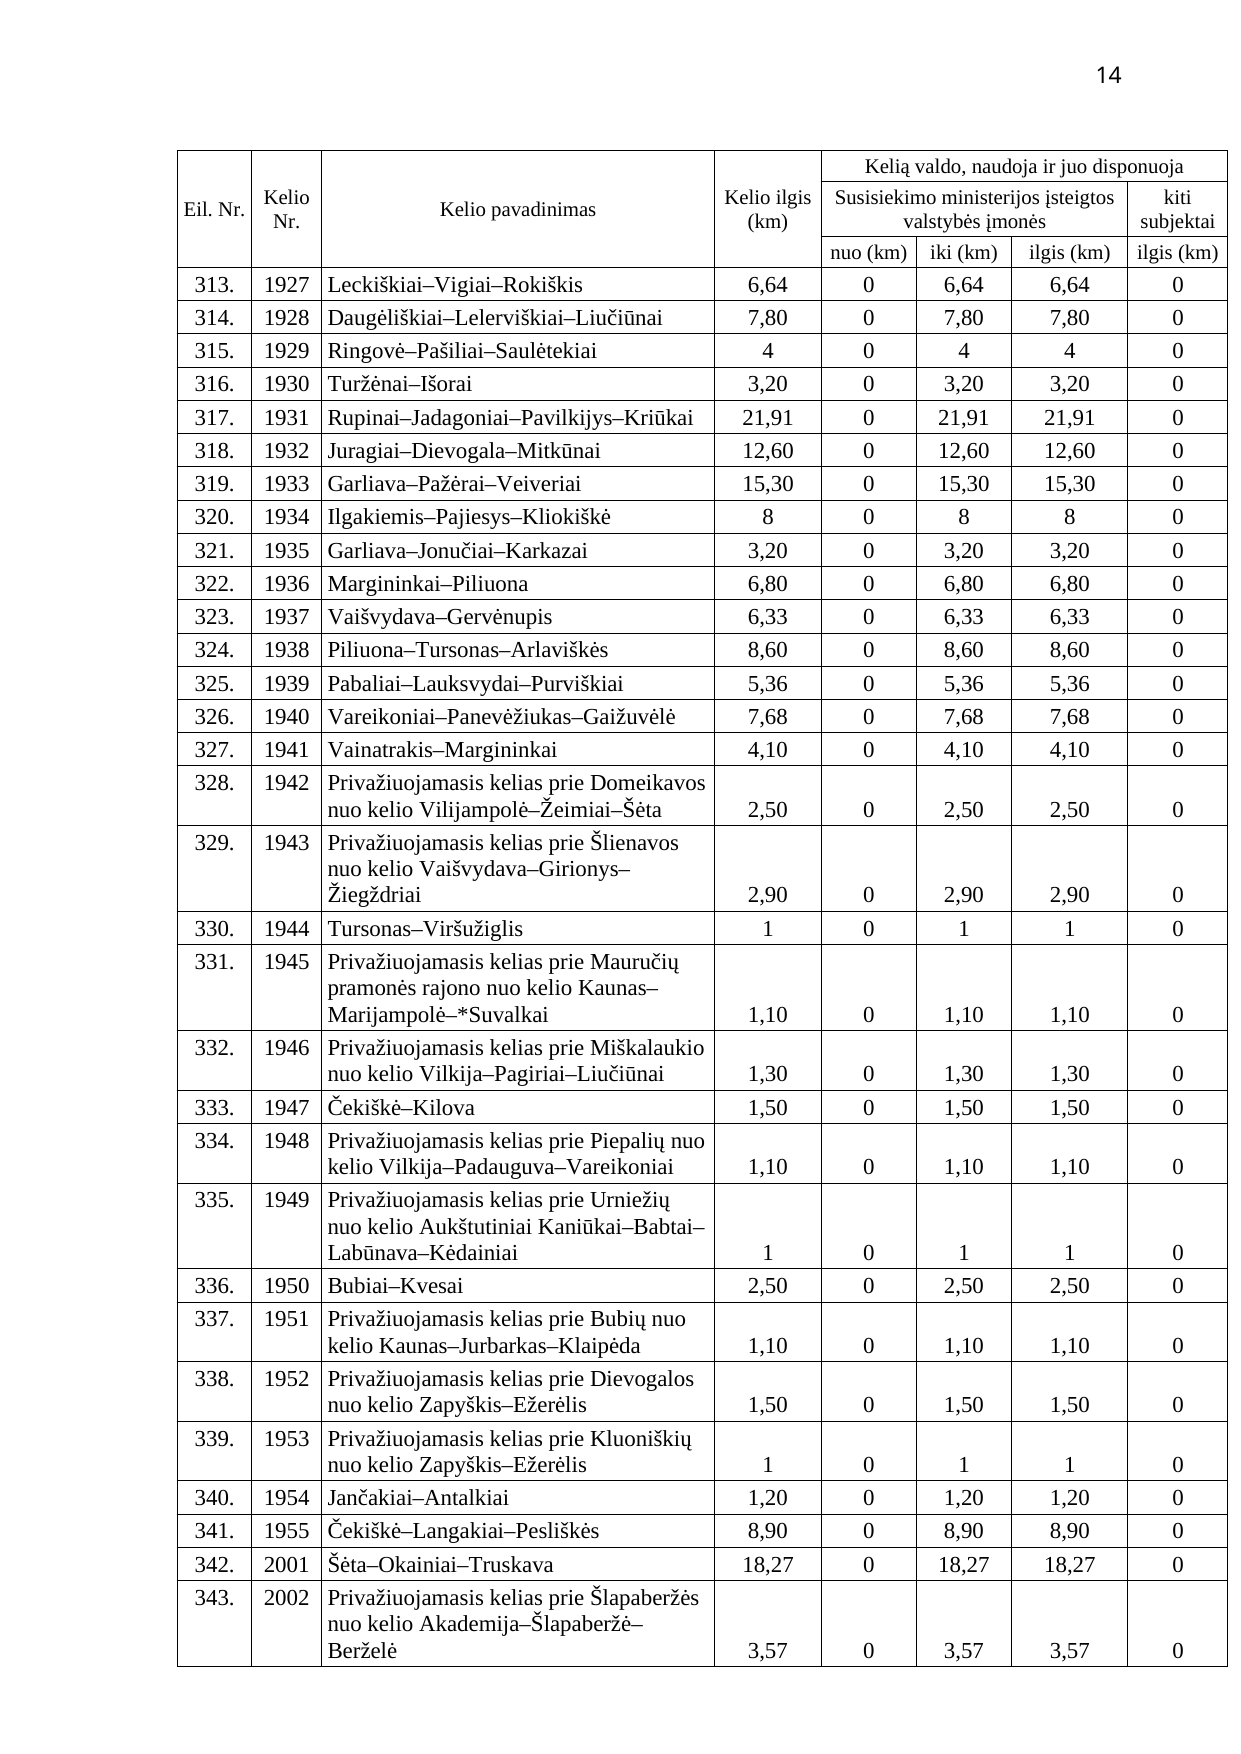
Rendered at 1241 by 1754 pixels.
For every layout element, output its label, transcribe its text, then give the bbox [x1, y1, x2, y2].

table_cell 1 [715, 1422, 821, 1480]
table_cell Leckiškiai–Vigiai–Rokiškis [322, 268, 714, 300]
table_cell 8 [1012, 501, 1127, 533]
table_cell 1947 [252, 1091, 321, 1123]
table_cell 4,10 [917, 733, 1011, 765]
table_cell iki (km) [917, 237, 1011, 267]
table_cell Privažiuojamasis kelias prie Mauručių pramonės rajono nuo kelio Kaunas–Marijampolė–*Suvalkai [322, 945, 714, 1030]
table_cell 327. [178, 733, 251, 765]
table_cell Daugėliškiai–Lelerviškiai–Liučiūnai [322, 301, 714, 333]
table_cell Privažiuojamasis kelias prie Šlienavos nuo kelio Vaišvydava–Girionys–Žiegždriai [322, 826, 714, 911]
table_cell 0 [1128, 667, 1227, 699]
table_cell 0 [822, 634, 916, 666]
table_cell 2,90 [1012, 826, 1127, 911]
table_cell 1942 [252, 766, 321, 825]
table_cell 1950 [252, 1269, 321, 1302]
table_cell 6,33 [715, 600, 821, 632]
table_cell 15,30 [1012, 467, 1127, 499]
table_cell 5,36 [1012, 667, 1127, 699]
table_cell 2,90 [917, 826, 1011, 911]
table_cell 6,80 [1012, 567, 1127, 599]
table_cell 6,64 [917, 268, 1011, 300]
table_cell 0 [1128, 334, 1227, 367]
table_header Kelią valdo, naudoja ir juo disponuoja [822, 151, 1227, 181]
table_cell 21,91 [1012, 401, 1127, 433]
table_cell 1,20 [715, 1481, 821, 1513]
table_cell 0 [1128, 434, 1227, 466]
table_cell 7,68 [715, 700, 821, 732]
table_cell 7,80 [1012, 301, 1127, 333]
table_cell 1929 [252, 334, 321, 367]
table_cell 1 [1012, 1422, 1127, 1480]
table_cell 0 [822, 912, 916, 944]
table_cell 1951 [252, 1303, 321, 1361]
table_cell 8 [917, 501, 1011, 533]
table_cell 15,30 [715, 467, 821, 499]
table_cell 1 [1012, 912, 1127, 944]
table_cell 0 [1128, 766, 1227, 825]
table_cell 12,60 [917, 434, 1011, 466]
table_cell Ringovė–Pašiliai–Saulėtekiai [322, 334, 714, 367]
table_cell 0 [822, 1269, 916, 1302]
table_cell 343. [178, 1581, 251, 1666]
table_cell 0 [1128, 268, 1227, 300]
table_cell 1944 [252, 912, 321, 944]
table_cell 0 [1128, 534, 1227, 566]
table_cell 21,91 [715, 401, 821, 433]
table_cell 1,10 [715, 1303, 821, 1361]
table_cell 8 [715, 501, 821, 533]
table_cell Rupinai–Jadagoniai–Pavilkijys–Kriūkai [322, 401, 714, 433]
table_cell 1953 [252, 1422, 321, 1480]
table_cell 1,20 [917, 1481, 1011, 1513]
table_cell 3,20 [715, 368, 821, 400]
table_cell 1937 [252, 600, 321, 632]
table_cell 1,50 [1012, 1091, 1127, 1123]
table_cell 8,90 [1012, 1515, 1127, 1547]
table_cell 0 [1128, 700, 1227, 732]
table_cell 0 [822, 268, 916, 300]
table_cell 1954 [252, 1481, 321, 1513]
table_cell 315. [178, 334, 251, 367]
table_cell 313. [178, 268, 251, 300]
table_cell Privažiuojamasis kelias prie Bubių nuo kelio Kaunas–Jurbarkas–Klaipėda [322, 1303, 714, 1361]
table_cell 7,80 [917, 301, 1011, 333]
table_cell 2001 [252, 1548, 321, 1580]
table_cell 4 [715, 334, 821, 367]
table_cell 0 [1128, 1548, 1227, 1580]
table_cell Jančakiai–Antalkiai [322, 1481, 714, 1513]
table_cell Tursonas–Viršužiglis [322, 912, 714, 944]
table_cell 0 [1128, 826, 1227, 911]
table_cell Bubiai–Kvesai [322, 1269, 714, 1302]
table_header Kelio Nr. [252, 151, 321, 267]
table_cell 1935 [252, 534, 321, 566]
table_cell 1934 [252, 501, 321, 533]
table_cell 2,50 [715, 1269, 821, 1302]
table_cell Turžėnai–Išorai [322, 368, 714, 400]
table_cell 0 [822, 600, 916, 632]
table_cell 0 [1128, 1362, 1227, 1421]
table_cell 1928 [252, 301, 321, 333]
table_cell 1 [917, 912, 1011, 944]
table_cell 335. [178, 1184, 251, 1268]
table_cell 1 [715, 1184, 821, 1268]
table_cell 21,91 [917, 401, 1011, 433]
table_cell 324. [178, 634, 251, 666]
table_cell 0 [822, 945, 916, 1030]
table_cell 1,10 [917, 1303, 1011, 1361]
table_cell 0 [1128, 1184, 1227, 1268]
table_cell 2,50 [917, 1269, 1011, 1302]
table_cell 1946 [252, 1031, 321, 1089]
table_cell 0 [822, 1422, 916, 1480]
table_cell 330. [178, 912, 251, 944]
table_cell Vaišvydava–Gervėnupis [322, 600, 714, 632]
table_cell 0 [822, 1362, 916, 1421]
table_cell 0 [1128, 467, 1227, 499]
table_cell Šėta–Okainiai–Truskava [322, 1548, 714, 1580]
table_cell 334. [178, 1124, 251, 1182]
table_cell Margininkai–Piliuona [322, 567, 714, 599]
table_header Kelio pavadinimas [322, 151, 714, 267]
table_cell 0 [822, 1031, 916, 1089]
table_cell 1,10 [917, 1124, 1011, 1182]
table_cell 8,60 [1012, 634, 1127, 666]
table_cell Privažiuojamasis kelias prie Miškalaukio nuo kelio Vilkija–Pagiriai–Liučiūnai [322, 1031, 714, 1089]
table_cell 1931 [252, 401, 321, 433]
table_cell 3,57 [715, 1581, 821, 1666]
table_cell nuo (km) [822, 237, 916, 267]
table_cell 2,50 [1012, 766, 1127, 825]
table_cell 0 [822, 733, 916, 765]
table_cell 1 [715, 912, 821, 944]
table_cell Susisiekimo ministerijos įsteigtos valstybės įmonės [822, 182, 1127, 236]
table_cell 0 [1128, 567, 1227, 599]
table_cell 0 [822, 766, 916, 825]
table_cell 0 [822, 434, 916, 466]
table_cell Čekiškė–Kilova [322, 1091, 714, 1123]
table_cell 1948 [252, 1124, 321, 1182]
table_cell 1 [917, 1422, 1011, 1480]
table_header Kelio ilgis (km) [715, 151, 821, 267]
table_cell 0 [1128, 634, 1227, 666]
table_cell 6,33 [917, 600, 1011, 632]
table_cell 0 [1128, 600, 1227, 632]
table_cell 328. [178, 766, 251, 825]
table_cell Privažiuojamasis kelias prie Šlapaberžės nuo kelio Akademija–Šlapaberžė–Berželė [322, 1581, 714, 1666]
table_cell 0 [1128, 1124, 1227, 1182]
table_cell 6,64 [1012, 268, 1127, 300]
table_cell 5,36 [715, 667, 821, 699]
table_cell 0 [1128, 368, 1227, 400]
table_cell 15,30 [917, 467, 1011, 499]
table_cell 3,20 [917, 368, 1011, 400]
table_cell 8,90 [715, 1515, 821, 1547]
table_cell 319. [178, 467, 251, 499]
table_cell 2,50 [1012, 1269, 1127, 1302]
table_cell 1,10 [917, 945, 1011, 1030]
table_cell 326. [178, 700, 251, 732]
table_cell ilgis (km) [1128, 237, 1227, 267]
table_cell 0 [1128, 1269, 1227, 1302]
table_cell 0 [1128, 501, 1227, 533]
table_cell 1933 [252, 467, 321, 499]
table_cell 325. [178, 667, 251, 699]
table_cell 12,60 [715, 434, 821, 466]
table_cell 0 [1128, 1515, 1227, 1547]
table_cell Privažiuojamasis kelias prie Piepalių nuo kelio Vilkija–Padauguva–Vareikoniai [322, 1124, 714, 1182]
table_cell Privažiuojamasis kelias prie Domeikavos nuo kelio Vilijampolė–Žeimiai–Šėta [322, 766, 714, 825]
table_cell 0 [1128, 1031, 1227, 1089]
table_cell 1,50 [715, 1091, 821, 1123]
table_cell 1,10 [715, 1124, 821, 1182]
table_cell 316. [178, 368, 251, 400]
table_cell 1,30 [1012, 1031, 1127, 1089]
table_cell 2,50 [917, 766, 1011, 825]
table_cell 3,20 [1012, 368, 1127, 400]
table_cell 8,90 [917, 1515, 1011, 1547]
table_cell 0 [1128, 1481, 1227, 1513]
table_cell 2002 [252, 1581, 321, 1666]
table_cell Juragiai–Dievogala–Mitkūnai [322, 434, 714, 466]
table_cell 0 [822, 301, 916, 333]
table_cell 3,20 [715, 534, 821, 566]
table_cell 341. [178, 1515, 251, 1547]
table_cell 18,27 [1012, 1548, 1127, 1580]
table_cell 18,27 [715, 1548, 821, 1580]
table_cell 321. [178, 534, 251, 566]
table_cell Ilgakiemis–Pajiesys–Kliokiškė [322, 501, 714, 533]
table_cell 1,10 [1012, 1303, 1127, 1361]
table_cell 12,60 [1012, 434, 1127, 466]
table_cell 318. [178, 434, 251, 466]
table_cell 1,50 [917, 1362, 1011, 1421]
table_cell 3,57 [1012, 1581, 1127, 1666]
table_cell 0 [822, 1581, 916, 1666]
table_cell 8,60 [715, 634, 821, 666]
table_cell 1927 [252, 268, 321, 300]
table_cell Vareikoniai–Panevėžiukas–Gaižuvėlė [322, 700, 714, 732]
table_cell 3,20 [1012, 534, 1127, 566]
table_cell 7,68 [1012, 700, 1127, 732]
table_cell 0 [822, 1481, 916, 1513]
table_cell 329. [178, 826, 251, 911]
table_cell 0 [822, 534, 916, 566]
table_cell 333. [178, 1091, 251, 1123]
table_cell Čekiškė–Langakiai–Pesliškės [322, 1515, 714, 1547]
table_cell 0 [1128, 945, 1227, 1030]
table_cell 4,10 [1012, 733, 1127, 765]
table_cell 0 [1128, 401, 1227, 433]
table_cell Privažiuojamasis kelias prie Urniežių nuo kelio Aukštutiniai Kaniūkai–Babtai–Labūnava–Kėdainiai [322, 1184, 714, 1268]
table_cell 0 [1128, 301, 1227, 333]
table_cell 1 [1012, 1184, 1127, 1268]
table_cell 0 [822, 700, 916, 732]
table_cell 0 [822, 1548, 916, 1580]
table_cell 0 [1128, 1422, 1227, 1480]
table_cell Piliuona–Tursonas–Arlaviškės [322, 634, 714, 666]
table_cell 337. [178, 1303, 251, 1361]
table_cell 6,64 [715, 268, 821, 300]
table_cell 340. [178, 1481, 251, 1513]
table_cell 1945 [252, 945, 321, 1030]
table_cell 342. [178, 1548, 251, 1580]
table_cell 2,90 [715, 826, 821, 911]
table_cell 1938 [252, 634, 321, 666]
table_cell Vainatrakis–Margininkai [322, 733, 714, 765]
table_cell 4 [917, 334, 1011, 367]
table_cell 0 [822, 826, 916, 911]
table_cell 1,30 [715, 1031, 821, 1089]
table_cell 338. [178, 1362, 251, 1421]
table_cell 1939 [252, 667, 321, 699]
table_cell 0 [1128, 912, 1227, 944]
table_cell 1932 [252, 434, 321, 466]
table_header Eil. Nr. [178, 151, 251, 267]
table_cell 1,10 [715, 945, 821, 1030]
table_cell 322. [178, 567, 251, 599]
table_cell Pabaliai–Lauksvydai–Purviškiai [322, 667, 714, 699]
table_cell 1,30 [917, 1031, 1011, 1089]
table_cell 0 [822, 334, 916, 367]
table_cell 1930 [252, 368, 321, 400]
table_cell Garliava–Jonučiai–Karkazai [322, 534, 714, 566]
table_cell 1,50 [1012, 1362, 1127, 1421]
table_cell 0 [1128, 1091, 1227, 1123]
table_cell 1,10 [1012, 1124, 1127, 1182]
table_cell Privažiuojamasis kelias prie Dievogalos nuo kelio Zapyškis–Ežerėlis [322, 1362, 714, 1421]
table_cell 2,50 [715, 766, 821, 825]
table_cell 1949 [252, 1184, 321, 1268]
table_cell 0 [822, 1303, 916, 1361]
table_cell 1943 [252, 826, 321, 911]
table_cell 5,36 [917, 667, 1011, 699]
table_cell 317. [178, 401, 251, 433]
table_cell 1955 [252, 1515, 321, 1547]
table_cell 8,60 [917, 634, 1011, 666]
table_cell 7,80 [715, 301, 821, 333]
table_cell Garliava–Pažėrai–Veiveriai [322, 467, 714, 499]
table_cell 331. [178, 945, 251, 1030]
table_cell 0 [822, 567, 916, 599]
table_cell 332. [178, 1031, 251, 1089]
table_cell 6,80 [715, 567, 821, 599]
table_cell 0 [822, 667, 916, 699]
table_cell 6,80 [917, 567, 1011, 599]
table_cell 6,33 [1012, 600, 1127, 632]
table_cell 0 [822, 501, 916, 533]
table_cell 1,10 [1012, 945, 1127, 1030]
table_cell 3,57 [917, 1581, 1011, 1666]
table_cell 1941 [252, 733, 321, 765]
table_cell 1,20 [1012, 1481, 1127, 1513]
table_cell 3,20 [917, 534, 1011, 566]
table_cell 0 [822, 1515, 916, 1547]
table_cell 0 [1128, 1581, 1227, 1666]
table_cell Privažiuojamasis kelias prie Kluoniškių nuo kelio Zapyškis–Ežerėlis [322, 1422, 714, 1480]
table_cell kiti subjektai [1128, 182, 1227, 236]
table_cell 0 [822, 401, 916, 433]
table_cell 18,27 [917, 1548, 1011, 1580]
table_cell 7,68 [917, 700, 1011, 732]
table_cell 339. [178, 1422, 251, 1480]
table_cell 1952 [252, 1362, 321, 1421]
table_cell 1,50 [917, 1091, 1011, 1123]
table_cell 1940 [252, 700, 321, 732]
table_cell 4,10 [715, 733, 821, 765]
table_cell 4 [1012, 334, 1127, 367]
table_cell 1936 [252, 567, 321, 599]
table_cell 0 [822, 467, 916, 499]
table_cell 1 [917, 1184, 1011, 1268]
table_cell 323. [178, 600, 251, 632]
table_cell 1,50 [715, 1362, 821, 1421]
table_cell 0 [822, 1184, 916, 1268]
table_cell 336. [178, 1269, 251, 1302]
table_cell 0 [1128, 1303, 1227, 1361]
table_cell 0 [1128, 733, 1227, 765]
table_cell 0 [822, 368, 916, 400]
table_cell ilgis (km) [1012, 237, 1127, 267]
table_cell 314. [178, 301, 251, 333]
table_cell 320. [178, 501, 251, 533]
table_cell 0 [822, 1124, 916, 1182]
table_cell 0 [822, 1091, 916, 1123]
